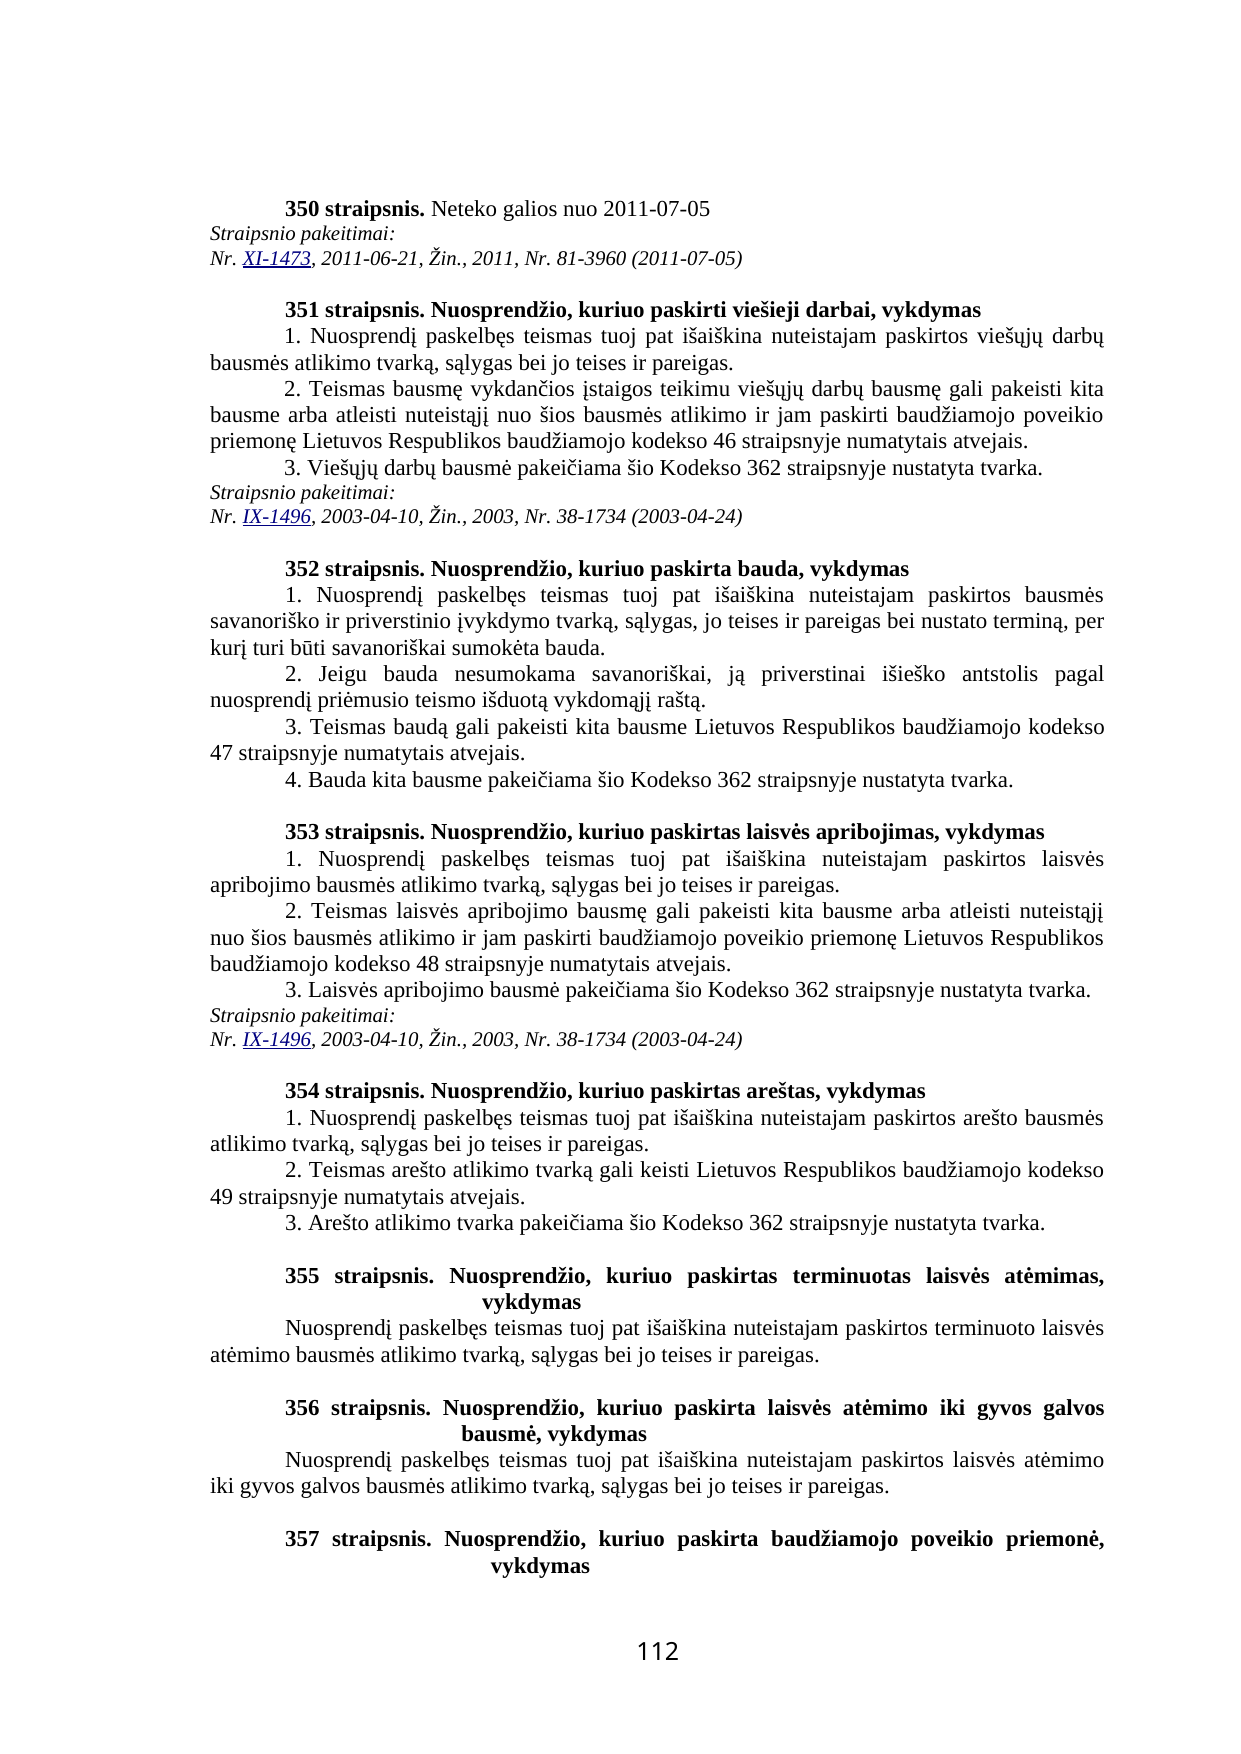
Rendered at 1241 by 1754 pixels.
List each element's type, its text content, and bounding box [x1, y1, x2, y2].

text Straipsnio pakeitimai: [210, 480, 1106, 504]
text 1. Nuosprendį paskelbęs teismas tuoj pat išaiškina nuteistajam paskirtos arešto bausmės atlikimo tvarką, sąlygas bei jo teises ir pareigas. [210, 1104, 1106, 1156]
text 3. Arešto atlikimo tvarka pakeičiama šio Kodekso 362 straipsnyje nustatyta tvarka. [210, 1209, 1106, 1235]
text Nuosprendį paskelbęs teismas tuoj pat išaiškina nuteistajam paskirtos terminuoto laisvės atėmimo bausmės atlikimo tvarką, sąlygas bei jo teises ir pareigas. [210, 1314, 1106, 1367]
text 356 straipsnis. Nuosprendžio, kuriuo paskirta laisvės atėmimo iki gyvos galvos bausmė, vykdymas [285, 1393, 1106, 1446]
text 350 straipsnis. Neteko galios nuo 2011-07-05 [210, 195, 1106, 221]
text 1. Nuosprendį paskelbęs teismas tuoj pat išaiškina nuteistajam paskirtos laisvės apribojimo bausmės atlikimo tvarką, sąlygas bei jo teises ir pareigas. [210, 845, 1106, 897]
text 2. Jeigu bauda nesumokama savanoriškai, ją priverstinai išieško antstolis pagal nuosprendį priėmusio teismo išduotą vykdomąjį raštą. [210, 660, 1106, 713]
text Nr. IX-1496, 2003-04-10, Žin., 2003, Nr. 38-1734 (2003-04-24) [210, 504, 1106, 528]
text 2. Teismas laisvės apribojimo bausmę gali pakeisti kita bausme arba atleisti nuteistąjį nuo šios bausmės atlikimo ir jam paskirti baudžiamojo poveikio priemonę Lietuvos Respublikos baudžiamojo kodekso 48 straipsnyje numatytais atvejais. [210, 897, 1106, 976]
text 2. Teismas arešto atlikimo tvarką gali keisti Lietuvos Respublikos baudžiamojo kodekso 49 straipsnyje numatytais atvejais. [210, 1156, 1106, 1209]
text Straipsnio pakeitimai: [210, 221, 1106, 245]
text 354 straipsnis. Nuosprendžio, kuriuo paskirtas areštas, vykdymas [210, 1077, 1106, 1104]
text 1. Nuosprendį paskelbęs teismas tuoj pat išaiškina nuteistajam paskirtos viešųjų darbų bausmės atlikimo tvarką, sąlygas bei jo teises ir pareigas. [210, 322, 1106, 375]
text 3. Laisvės apribojimo bausmė pakeičiama šio Kodekso 362 straipsnyje nustatyta tvarka. [210, 976, 1106, 1003]
text 1. Nuosprendį paskelbęs teismas tuoj pat išaiškina nuteistajam paskirtos bausmės savanoriško ir priverstinio įvykdymo tvarką, sąlygas, jo teises ir pareigas bei nustato terminą, per kurį turi būti savanoriškai sumokėta bauda. [210, 581, 1106, 660]
text 4. Bauda kita bausme pakeičiama šio Kodekso 362 straipsnyje nustatyta tvarka. [210, 766, 1106, 792]
text 351 straipsnis. Nuosprendžio, kuriuo paskirti viešieji darbai, vykdymas [210, 296, 1106, 322]
text Nr. IX-1496, 2003-04-10, Žin., 2003, Nr. 38-1734 (2003-04-24) [210, 1027, 1106, 1051]
text 355 straipsnis. Nuosprendžio, kuriuo paskirtas terminuotas laisvės atėmimas, vykdymas [285, 1262, 1106, 1314]
text 3. Viešųjų darbų bausmė pakeičiama šio Kodekso 362 straipsnyje nustatyta tvarka. [210, 454, 1106, 480]
text 2. Teismas bausmę vykdančios įstaigos teikimu viešųjų darbų bausmę gali pakeisti kita bausme arba atleisti nuteistąjį nuo šios bausmės atlikimo ir jam paskirti baudžiamojo poveikio priemonę Lietuvos Respublikos baudžiamojo kodekso 46 straipsnyje numatytais atvejais. [210, 375, 1106, 454]
text Nr. XI-1473, 2011-06-21, Žin., 2011, Nr. 81-3960 (2011-07-05) [210, 245, 1106, 269]
text 357 straipsnis. Nuosprendžio, kuriuo paskirta baudžiamojo poveikio priemonė, vykdymas [285, 1525, 1106, 1578]
text 353 straipsnis. Nuosprendžio, kuriuo paskirtas laisvės apribojimas, vykdymas [285, 818, 1106, 845]
text Straipsnio pakeitimai: [210, 1003, 1106, 1027]
text 3. Teismas baudą gali pakeisti kita bausme Lietuvos Respublikos baudžiamojo kodekso 47 straipsnyje numatytais atvejais. [210, 713, 1106, 766]
text 352 straipsnis. Nuosprendžio, kuriuo paskirta bauda, vykdymas [210, 555, 1106, 581]
text Nuosprendį paskelbęs teismas tuoj pat išaiškina nuteistajam paskirtos laisvės atėmimo iki gyvos galvos bausmės atlikimo tvarką, sąlygas bei jo teises ir pareigas. [210, 1446, 1106, 1499]
